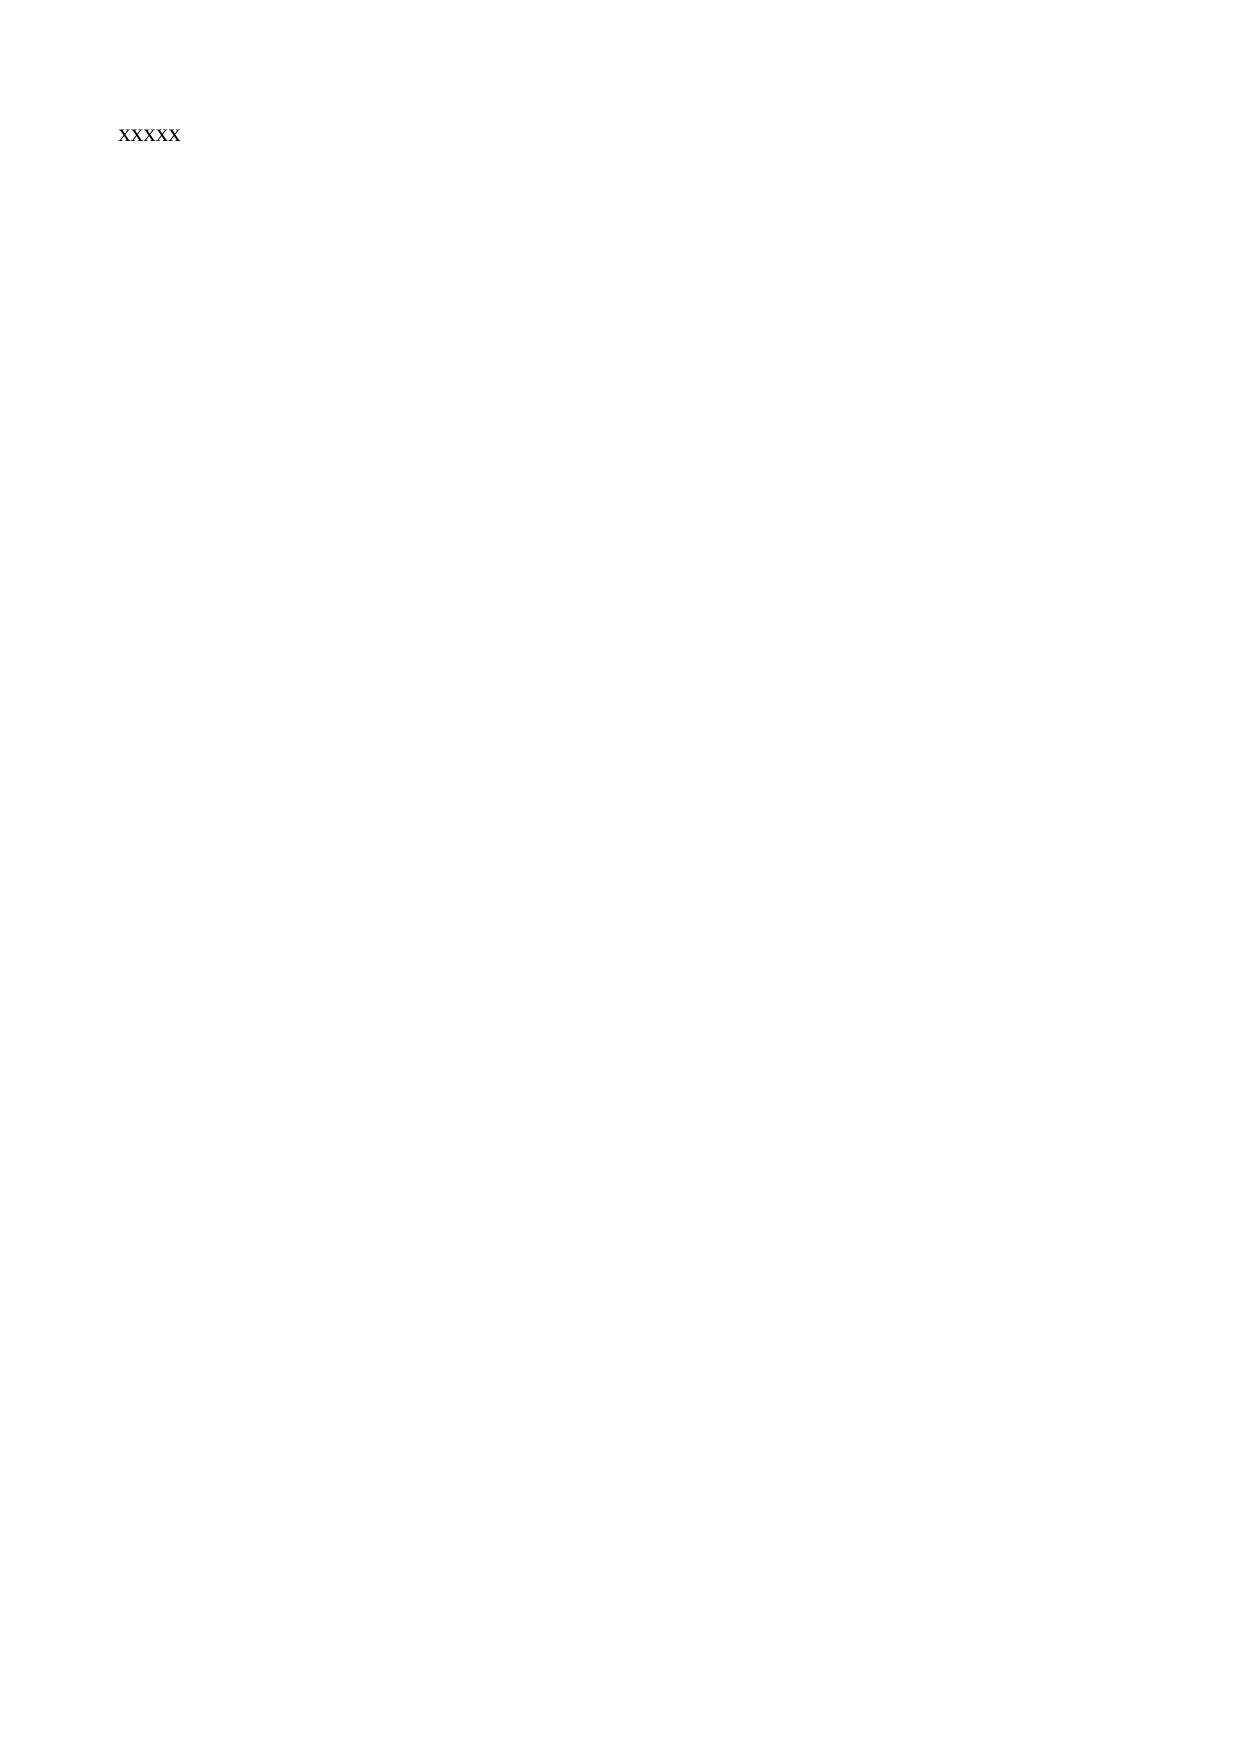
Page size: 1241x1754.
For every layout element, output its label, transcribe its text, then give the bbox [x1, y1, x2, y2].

text xxxxx [118, 118, 1122, 147]
